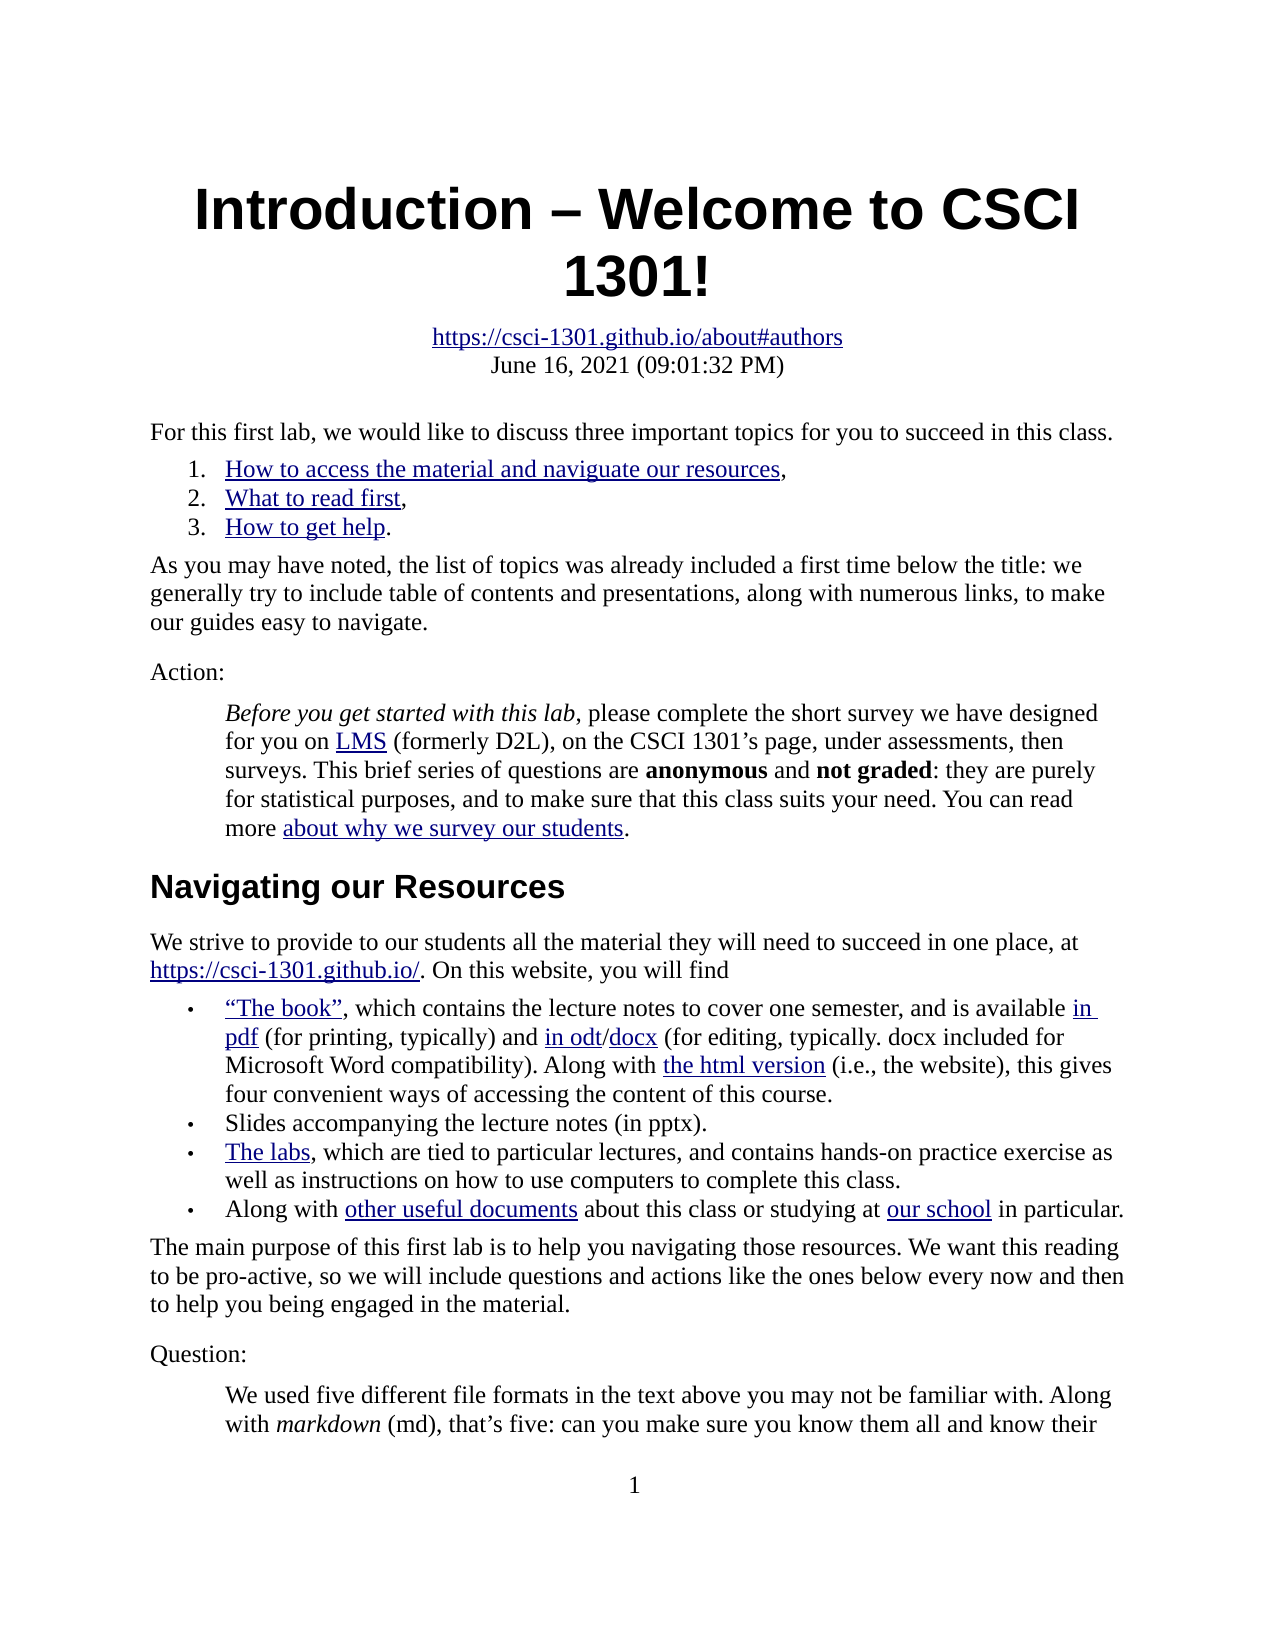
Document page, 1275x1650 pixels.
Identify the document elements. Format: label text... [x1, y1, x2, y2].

text The main purpose of this first lab is to help you navigating those resources. We want this reading to be pro-active, so we will include questions and actions like the ones below every now and then to help you being engaged in the material. [150, 1232, 1125, 1318]
text As you may have noted, the list of topics was already included a first time below the title: we generally try to include table of contents and presentations, along with numerous links, to make our guides easy to navigate. [150, 550, 1125, 636]
list Slides accompanying the lecture notes (in pptx). [187, 1108, 1125, 1137]
text For this first lab, we would like to discuss three important topics for you to succeed in this class. [150, 417, 1125, 446]
list The labs, which are tied to particular lectures, and contains hands-on practice exercise as well as instructions on how to use computers to complete this class. [187, 1137, 1125, 1194]
text We used five different file formats in the text above you may not be familiar with. Along with markdown (md), that’s five: can you make sure you know them all and know their [225, 1380, 1125, 1437]
title Introduction – Welcome to CSCI 1301! [150, 175, 1125, 309]
list What to read first, [187, 483, 1125, 512]
list “The book”, which contains the lecture notes to cover one semester, and is available in pdf (for printing, typically) and in odt/docx (for editing, typically. docx included for Microsoft Word compatibility). Along with the html version (i.e., the website), this gives four convenient ways of accessing the content of this course. [187, 993, 1125, 1108]
text June 16, 2021 (09:01:32 PM) [150, 350, 1125, 379]
text https://csci-1301.github.io/about#authors [150, 322, 1125, 350]
subtitle Navigating our Resources [150, 866, 1125, 905]
list How to access the material and naviguate our resources, [187, 454, 1125, 483]
text Action: [150, 657, 1125, 686]
list How to get help. [187, 512, 1125, 541]
text Before you get started with this lab, please complete the short survey we have designed for you on LMS (formerly D2L), on the CSCI 1301’s page, under assessments, then surveys. This brief series of questions are anonymous and not graded: they are purely for statistical purposes, and to make sure that this class suits your need. You can read more about why we survey our students. [225, 698, 1125, 841]
text Question: [150, 1339, 1125, 1368]
list Along with other useful documents about this class or studying at our school in particular. [187, 1194, 1125, 1223]
text We strive to provide to our students all the material they will need to succeed in one place, at https://csci-1301.github.io/. On this website, you will find [150, 927, 1125, 984]
